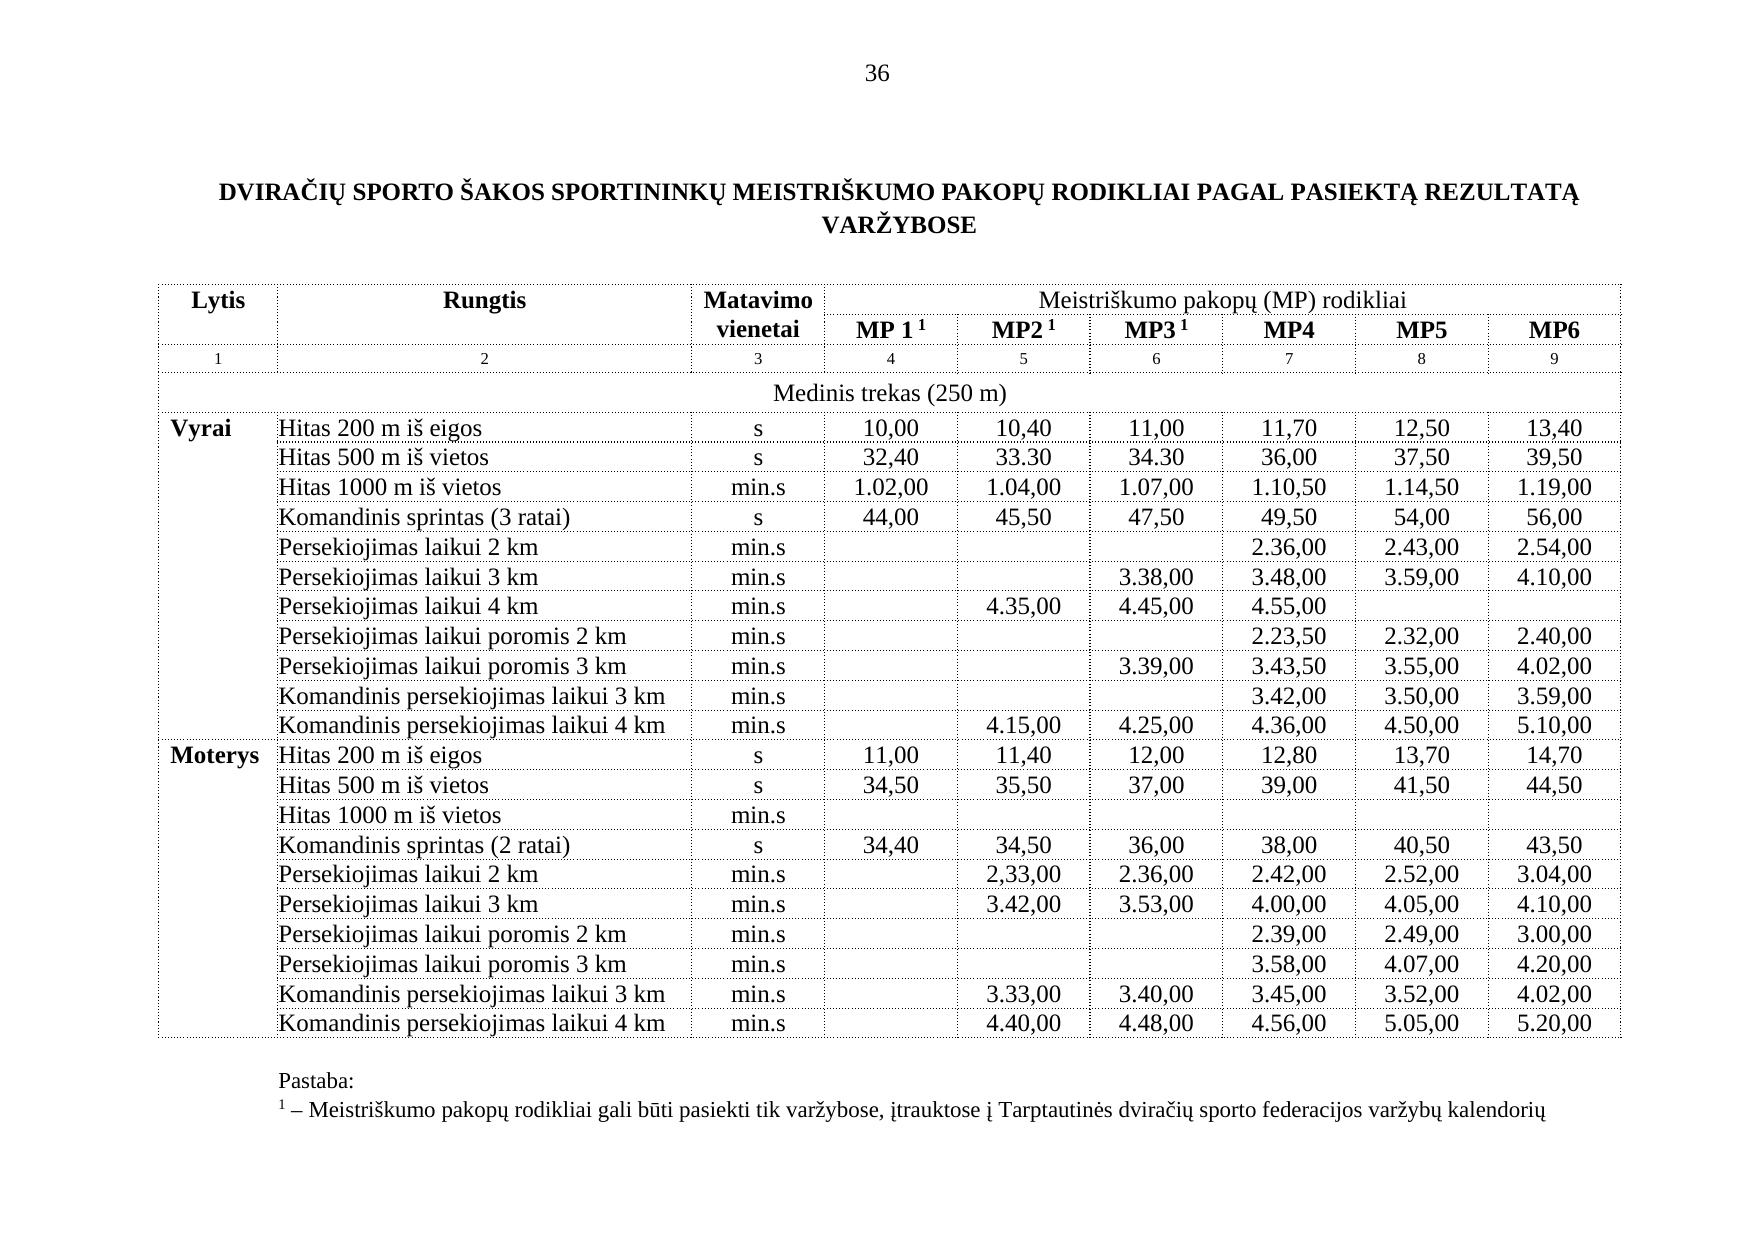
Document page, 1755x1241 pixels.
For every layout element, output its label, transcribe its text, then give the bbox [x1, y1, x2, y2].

table_cell s [692, 739, 824, 769]
table_cell [957, 531, 1090, 561]
table_cell Komandinis persekiojimas laikui 3 km [277, 680, 692, 709]
table_cell 3.04,00 [1488, 859, 1621, 888]
table_header Matavimo vienetai [692, 284, 824, 343]
table_cell 11,40 [957, 739, 1090, 769]
table_cell 45,50 [957, 501, 1090, 531]
table_cell [1355, 799, 1488, 829]
table_cell [825, 710, 957, 739]
table_cell Persekiojimas laikui poromis 3 km [277, 948, 692, 978]
table_cell Persekiojimas laikui poromis 3 km [277, 650, 692, 680]
table_cell [825, 888, 957, 918]
table_cell s [692, 412, 824, 441]
table_cell MP6 [1488, 314, 1621, 343]
table_cell Komandinis persekiojimas laikui 4 km [277, 710, 692, 739]
table_cell 3.40,00 [1090, 978, 1223, 1007]
table_cell min.s [692, 1008, 824, 1037]
table_cell 12,50 [1355, 412, 1488, 441]
table_cell 3.00,00 [1488, 918, 1621, 948]
table_cell Hitas 500 m iš vietos [277, 769, 692, 799]
table_cell 2.39,00 [1223, 918, 1355, 948]
table_cell Komandinis persekiojimas laikui 4 km [277, 1008, 692, 1037]
table_cell 43,50 [1488, 829, 1621, 858]
table_cell min.s [692, 531, 824, 561]
table_cell [825, 1037, 957, 1067]
table_cell Persekiojimas laikui poromis 2 km [277, 918, 692, 948]
table_cell [825, 531, 957, 561]
table_cell 33.30 [957, 441, 1090, 471]
table_cell 3.38,00 [1090, 561, 1223, 590]
table_cell Vyrai [159, 412, 277, 739]
table_cell Persekiojimas laikui 3 km [277, 888, 692, 918]
table_cell 10,40 [957, 412, 1090, 441]
table_cell 4.02,00 [1488, 650, 1621, 680]
table_cell [159, 1096, 277, 1124]
table_cell [1090, 948, 1223, 978]
table_cell 3 [692, 344, 824, 372]
table_cell [825, 561, 957, 590]
table_cell Pastaba: [277, 1067, 1621, 1096]
table_cell 3.45,00 [1223, 978, 1355, 1007]
table_cell min.s [692, 978, 824, 1007]
table_cell s [692, 501, 824, 531]
table_cell Hitas 1000 m iš vietos [277, 799, 692, 829]
table_cell [1090, 1037, 1223, 1067]
table_cell 49,50 [1223, 501, 1355, 531]
table_cell [1488, 590, 1621, 620]
table_cell 1.02,00 [825, 471, 957, 501]
table_cell 11,00 [1090, 412, 1223, 441]
table_cell Persekiojimas laikui 2 km [277, 859, 692, 888]
table_cell 3.48,00 [1223, 561, 1355, 590]
table_cell [1090, 918, 1223, 948]
table_cell min.s [692, 948, 824, 978]
table_cell Hitas 200 m iš eigos [277, 739, 692, 769]
table_cell 5 [957, 344, 1090, 372]
table_cell 2.40,00 [1488, 620, 1621, 650]
table_cell 4.48,00 [1090, 1008, 1223, 1037]
table_cell 3.43,50 [1223, 650, 1355, 680]
table_cell 3.42,00 [1223, 680, 1355, 709]
text DVIRAČių sporto šakos SPORTININKŲ MEISTRIŠKUMO PAKOPŲ RODIKLIAI PAGAL PASIEKTĄ REZULTATĄ VARŽYBOSE [162, 177, 1636, 239]
table_cell s [692, 441, 824, 471]
table_cell min.s [692, 620, 824, 650]
table_cell Hitas 1000 m iš vietos [277, 471, 692, 501]
table_cell MP3 1 [1090, 314, 1223, 343]
table_cell [692, 1037, 824, 1067]
table_cell 40,50 [1355, 829, 1488, 858]
table_cell s [692, 829, 824, 858]
table_cell 37,50 [1355, 441, 1488, 471]
table_cell 36,00 [1223, 441, 1355, 471]
table_cell MP4 [1223, 314, 1355, 343]
table_cell [1090, 620, 1223, 650]
table_cell Persekiojimas laikui 3 km [277, 561, 692, 590]
table_cell 37,00 [1090, 769, 1223, 799]
table_cell 4.05,00 [1355, 888, 1488, 918]
table_cell 9 [1488, 344, 1621, 372]
table_cell 4.50,00 [1355, 710, 1488, 739]
table_cell 11,70 [1223, 412, 1355, 441]
table_cell [957, 918, 1090, 948]
table_cell Persekiojimas laikui 2 km [277, 531, 692, 561]
table_cell 4.45,00 [1090, 590, 1223, 620]
table_cell 1 [159, 344, 277, 372]
table_cell [1488, 1037, 1621, 1067]
table_cell 4 [825, 344, 957, 372]
table_cell [825, 1008, 957, 1037]
table_cell 3.33,00 [957, 978, 1090, 1007]
table_cell 2.49,00 [1355, 918, 1488, 948]
table_cell 11,00 [825, 739, 957, 769]
table_cell 36,00 [1090, 829, 1223, 858]
table_cell 12,00 [1090, 739, 1223, 769]
table_cell [825, 978, 957, 1007]
table_cell 2.42,00 [1223, 859, 1355, 888]
table_cell 4.56,00 [1223, 1008, 1355, 1037]
table_cell 14,70 [1488, 739, 1621, 769]
table_cell [957, 799, 1090, 829]
table_cell 1.10,50 [1223, 471, 1355, 501]
table_cell [825, 859, 957, 888]
table_cell 54,00 [1355, 501, 1488, 531]
table_cell min.s [692, 710, 824, 739]
table_cell [1223, 1037, 1355, 1067]
table_cell MP 1 1 [825, 314, 957, 343]
table_cell 32,40 [825, 441, 957, 471]
table_cell 1.14,50 [1355, 471, 1488, 501]
table_cell 34,50 [825, 769, 957, 799]
table_cell 4.15,00 [957, 710, 1090, 739]
table_cell 13,40 [1488, 412, 1621, 441]
table_cell 41,50 [1355, 769, 1488, 799]
table_cell 3.59,00 [1488, 680, 1621, 709]
table_header Rungtis [277, 284, 692, 343]
table_cell 39,00 [1223, 769, 1355, 799]
table_cell 4.00,00 [1223, 888, 1355, 918]
table_cell 3.59,00 [1355, 561, 1488, 590]
table_cell 5.05,00 [1355, 1008, 1488, 1037]
table_cell 2.52,00 [1355, 859, 1488, 888]
table_cell [957, 620, 1090, 650]
table_cell [277, 1037, 692, 1067]
table_cell Moterys [159, 739, 277, 1037]
table_cell 10,00 [825, 412, 957, 441]
table_cell 3.42,00 [957, 888, 1090, 918]
table_cell [1223, 799, 1355, 829]
table_cell 4.36,00 [1223, 710, 1355, 739]
table_cell [159, 1037, 277, 1067]
table_cell 4.40,00 [957, 1008, 1090, 1037]
table_cell 4.35,00 [957, 590, 1090, 620]
table_cell [825, 650, 957, 680]
table_cell 3.53,00 [1090, 888, 1223, 918]
table_cell [1090, 799, 1223, 829]
table_cell [957, 1037, 1090, 1067]
table_cell 4.25,00 [1090, 710, 1223, 739]
table_cell 5.20,00 [1488, 1008, 1621, 1037]
table_cell [1355, 590, 1488, 620]
table_cell 3.52,00 [1355, 978, 1488, 1007]
table_cell Persekiojimas laikui 4 km [277, 590, 692, 620]
table_cell Komandinis sprintas (3 ratai) [277, 501, 692, 531]
table_cell min.s [692, 561, 824, 590]
table_cell MP5 [1355, 314, 1488, 343]
table_cell [1090, 680, 1223, 709]
table_cell Persekiojimas laikui poromis 2 km [277, 620, 692, 650]
table_cell [825, 948, 957, 978]
table_cell 34,50 [957, 829, 1090, 858]
table_cell min.s [692, 590, 824, 620]
table_cell 44,00 [825, 501, 957, 531]
table_cell [825, 590, 957, 620]
table_cell 38,00 [1223, 829, 1355, 858]
table_cell 2,33,00 [957, 859, 1090, 888]
table_cell 3.58,00 [1223, 948, 1355, 978]
table_cell 4.10,00 [1488, 888, 1621, 918]
table_cell 2.36,00 [1223, 531, 1355, 561]
table_cell [825, 799, 957, 829]
table_cell 8 [1355, 344, 1488, 372]
table_cell [1090, 531, 1223, 561]
table_cell min.s [692, 650, 824, 680]
table_cell 34.30 [1090, 441, 1223, 471]
table_cell [825, 680, 957, 709]
table_cell 2.54,00 [1488, 531, 1621, 561]
table_cell [159, 1067, 277, 1096]
table_cell s [692, 769, 824, 799]
table_cell 1.04,00 [957, 471, 1090, 501]
table_cell 3.50,00 [1355, 680, 1488, 709]
table_cell [957, 948, 1090, 978]
table_cell 2.32,00 [1355, 620, 1488, 650]
table_cell 35,50 [957, 769, 1090, 799]
table_cell 4.55,00 [1223, 590, 1355, 620]
table_cell MP2 1 [957, 314, 1090, 343]
table_cell [825, 918, 957, 948]
table_cell 12,80 [1223, 739, 1355, 769]
table_cell 1 – Meistriškumo pakopų rodikliai gali būti pasiekti tik varžybose, įtrauktose į Tarptautinės dviračių sporto federacijos varžybų kalendorių [277, 1096, 1621, 1124]
table_cell min.s [692, 680, 824, 709]
table_cell Komandinis persekiojimas laikui 3 km [277, 978, 692, 1007]
table_cell [1488, 799, 1621, 829]
table_cell 4.10,00 [1488, 561, 1621, 590]
table_cell [825, 620, 957, 650]
table_cell 44,50 [1488, 769, 1621, 799]
table_cell 4.02,00 [1488, 978, 1621, 1007]
table_cell Komandinis sprintas (2 ratai) [277, 829, 692, 858]
table_cell min.s [692, 799, 824, 829]
table_cell Medinis trekas (250 m) [159, 372, 1621, 412]
table_cell 47,50 [1090, 501, 1223, 531]
table_cell [957, 680, 1090, 709]
table_cell 2.43,00 [1355, 531, 1488, 561]
table_cell 5.10,00 [1488, 710, 1621, 739]
table_cell 4.07,00 [1355, 948, 1488, 978]
table_cell min.s [692, 888, 824, 918]
table_cell 13,70 [1355, 739, 1488, 769]
table_cell 4.20,00 [1488, 948, 1621, 978]
table_cell min.s [692, 859, 824, 888]
table_header Lytis [159, 284, 277, 343]
table_cell 56,00 [1488, 501, 1621, 531]
table_cell Hitas 200 m iš eigos [277, 412, 692, 441]
table_cell 3.55,00 [1355, 650, 1488, 680]
table_cell 2.36,00 [1090, 859, 1223, 888]
table_cell 1.07,00 [1090, 471, 1223, 501]
table_cell 2 [277, 344, 692, 372]
table_cell [957, 561, 1090, 590]
table_cell Hitas 500 m iš vietos [277, 441, 692, 471]
table_cell 2.23,50 [1223, 620, 1355, 650]
table_cell min.s [692, 918, 824, 948]
table_header Meistriškumo pakopų (MP) rodikliai [825, 284, 1621, 314]
table_cell 39,50 [1488, 441, 1621, 471]
table_cell [957, 650, 1090, 680]
table_cell [1355, 1037, 1488, 1067]
table_cell 6 [1090, 344, 1223, 372]
table_cell 3.39,00 [1090, 650, 1223, 680]
table_cell 34,40 [825, 829, 957, 858]
table_cell 1.19,00 [1488, 471, 1621, 501]
table_cell 7 [1223, 344, 1355, 372]
table_cell min.s [692, 471, 824, 501]
